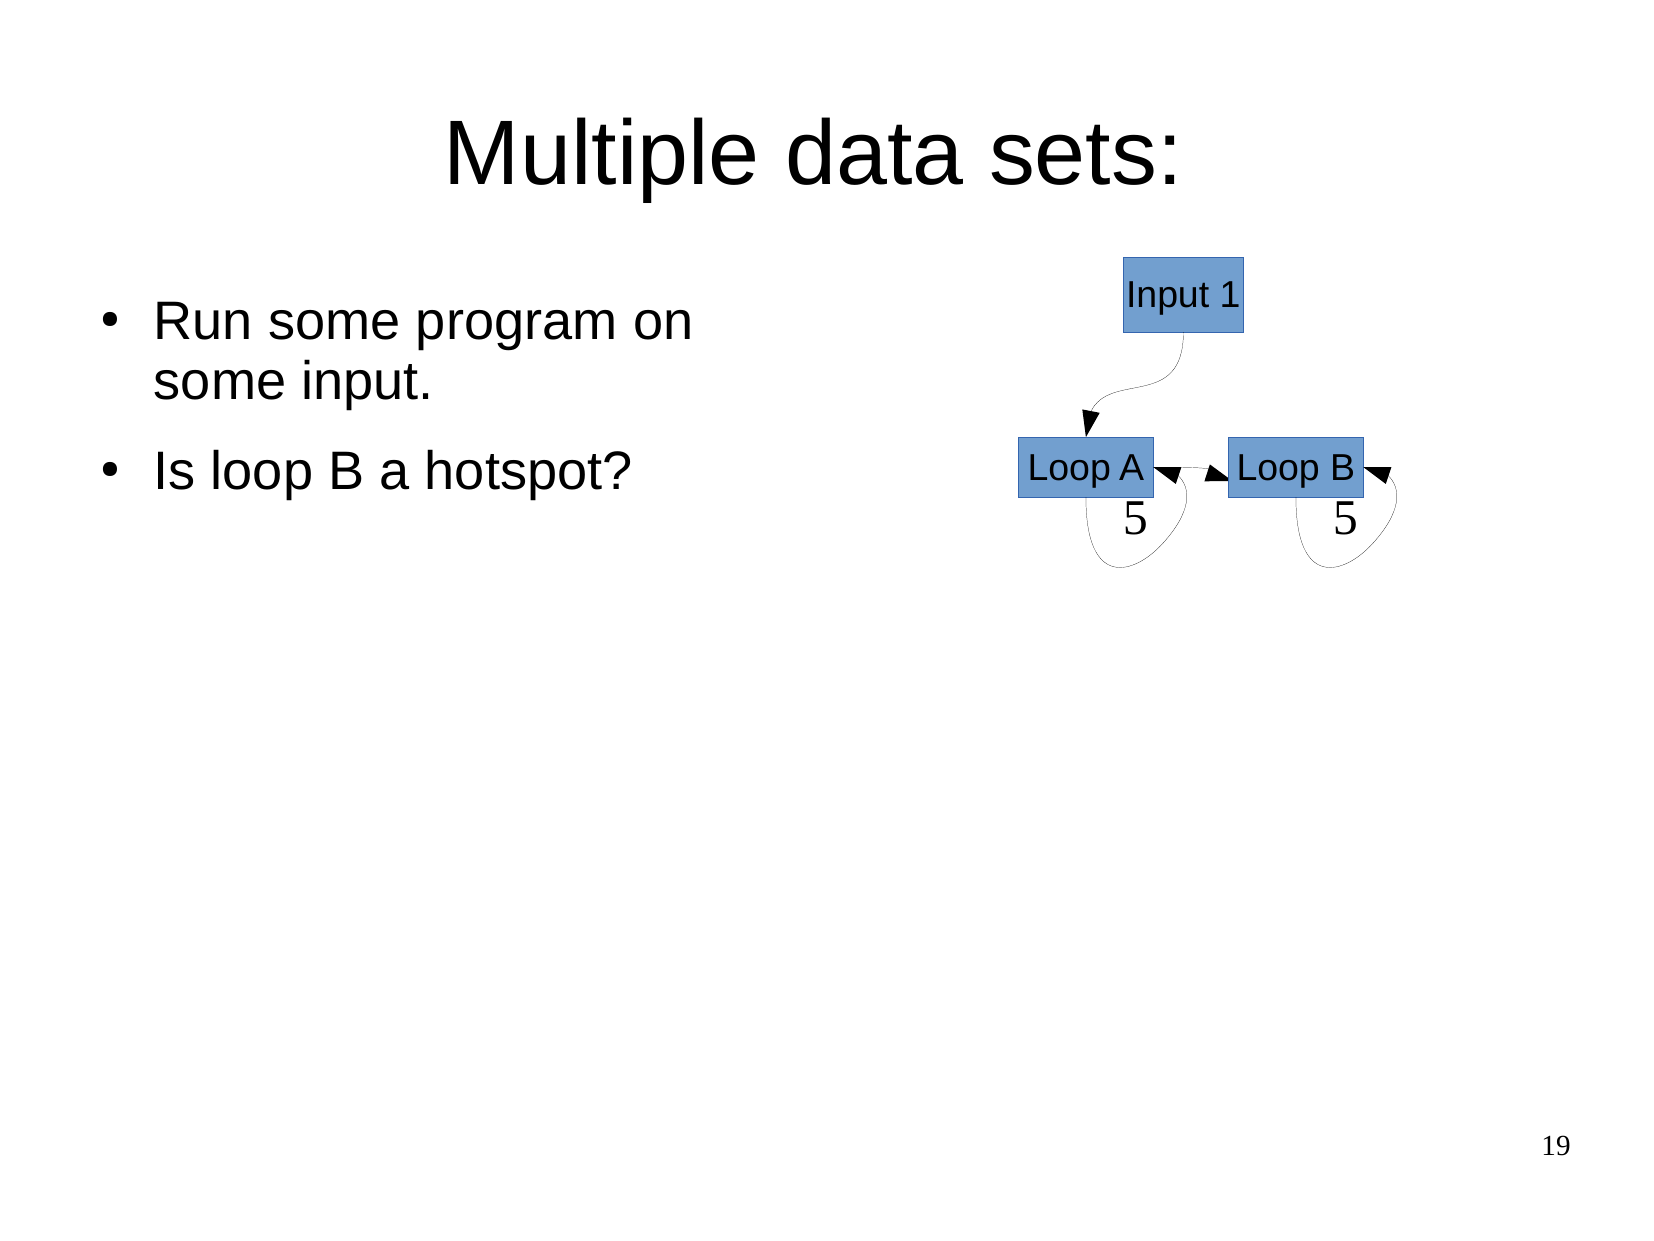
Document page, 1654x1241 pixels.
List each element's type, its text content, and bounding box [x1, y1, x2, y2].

title Multiple data sets: [82, 49, 1571, 257]
text_box Loop B [1228, 437, 1364, 498]
text_box Input 1 [1123, 257, 1244, 333]
list Run some program on some input. Is loop B a hotspot? [82, 290, 809, 1010]
text_box Loop A [1018, 437, 1154, 498]
